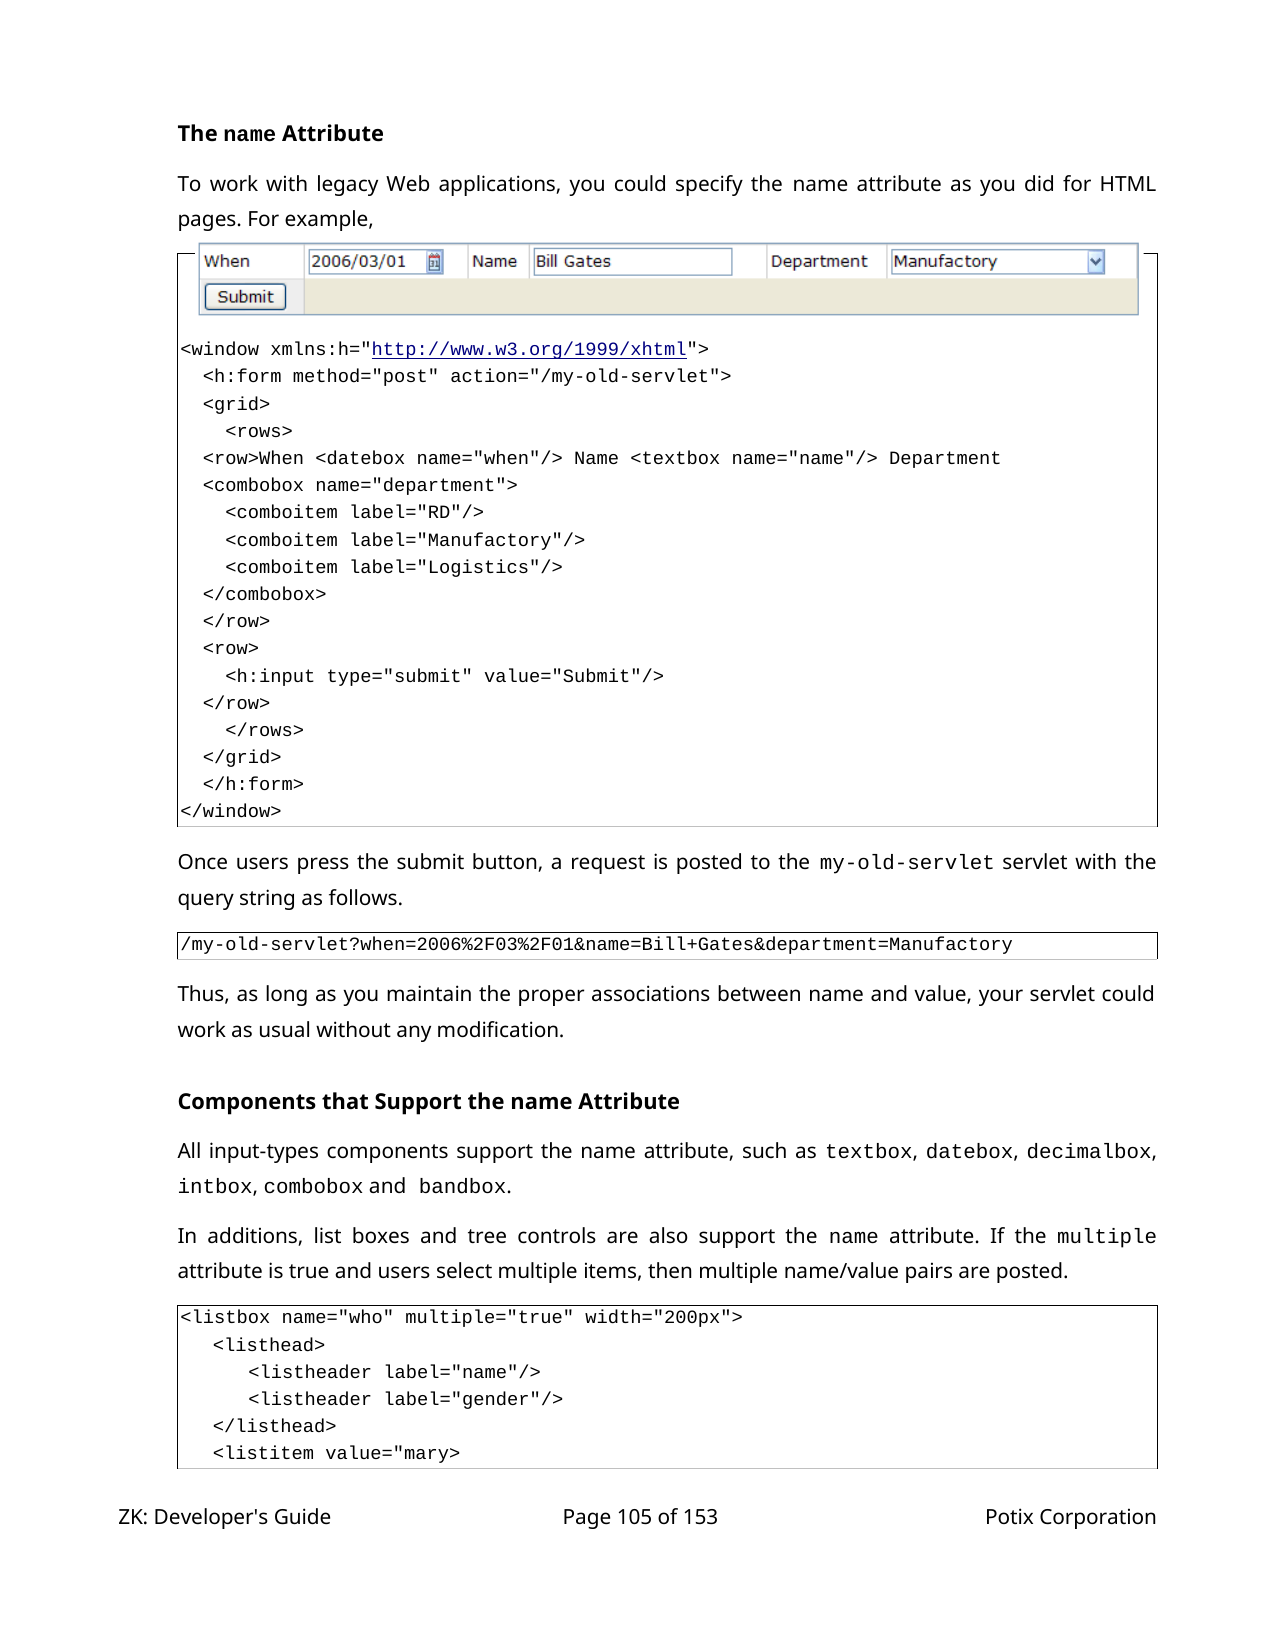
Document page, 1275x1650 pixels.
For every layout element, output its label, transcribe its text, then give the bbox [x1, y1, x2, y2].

subtitle Components that Support the name Attribute [177, 1086, 1157, 1116]
text <h:input type="submit" value="Submit"/> [178, 663, 1157, 688]
text </listhead> [178, 1414, 1157, 1438]
text </combobox> [178, 582, 1157, 606]
text <comboitem label="Manufactory"/> [178, 527, 1157, 552]
text <listheader label="gender"/> [178, 1387, 1157, 1411]
text <h:form method="post" action="/my-old-servlet"> [178, 364, 1157, 389]
text To work with legacy Web applications, you could specify the name attribute as you did for HTML pages. For example, [177, 169, 1157, 232]
text </row> [178, 691, 1157, 715]
text </rows> [178, 718, 1157, 742]
text </h:form> [178, 772, 1157, 796]
text <listheader label="name"/> [178, 1359, 1157, 1384]
text <grid> [178, 392, 1157, 416]
subtitle The name Attribute [177, 118, 1157, 148]
text <listhead> [178, 1332, 1157, 1357]
text <row> [178, 636, 1157, 661]
text <rows> [178, 419, 1157, 443]
text <listbox name="who" multiple="true" width="200px"> [178, 1306, 1157, 1329]
text <comboitem label="Logistics"/> [178, 555, 1157, 579]
text All input-types components support the name attribute, such as textbox, datebox, decimalbox, intbox, combobox and bandbox. [177, 1136, 1157, 1200]
text In additions, list boxes and tree controls are also support the name attribute. If the multiple attribute is true and users select multiple items, then multiple name/value pairs are posted. [177, 1221, 1157, 1284]
text <window xmlns:h="http://www.w3.org/1999/xhtml"> [178, 318, 1157, 361]
picture [195, 239, 1144, 318]
text <listitem value="mary> [178, 1441, 1157, 1468]
text Thus, as long as you maintain the proper associations between name and value, your servlet could work as usual without any modification. [177, 979, 1157, 1043]
text <comboitem label="RD"/> [178, 500, 1157, 524]
text /my-old-servlet?when=2006%2F03%2F01&name=Bill+Gates&department=Manufactory [178, 933, 1157, 959]
text </window> [178, 799, 1157, 826]
text Once users press the submit button, a request is posted to the my-old-servlet servlet with the query string as follows. [177, 847, 1157, 911]
text </grid> [178, 745, 1157, 769]
text <combobox name="department"> [178, 473, 1157, 497]
text </row> [178, 609, 1157, 633]
text <row>When <datebox name="when"/> Name <textbox name="name"/> Department [178, 446, 1157, 470]
